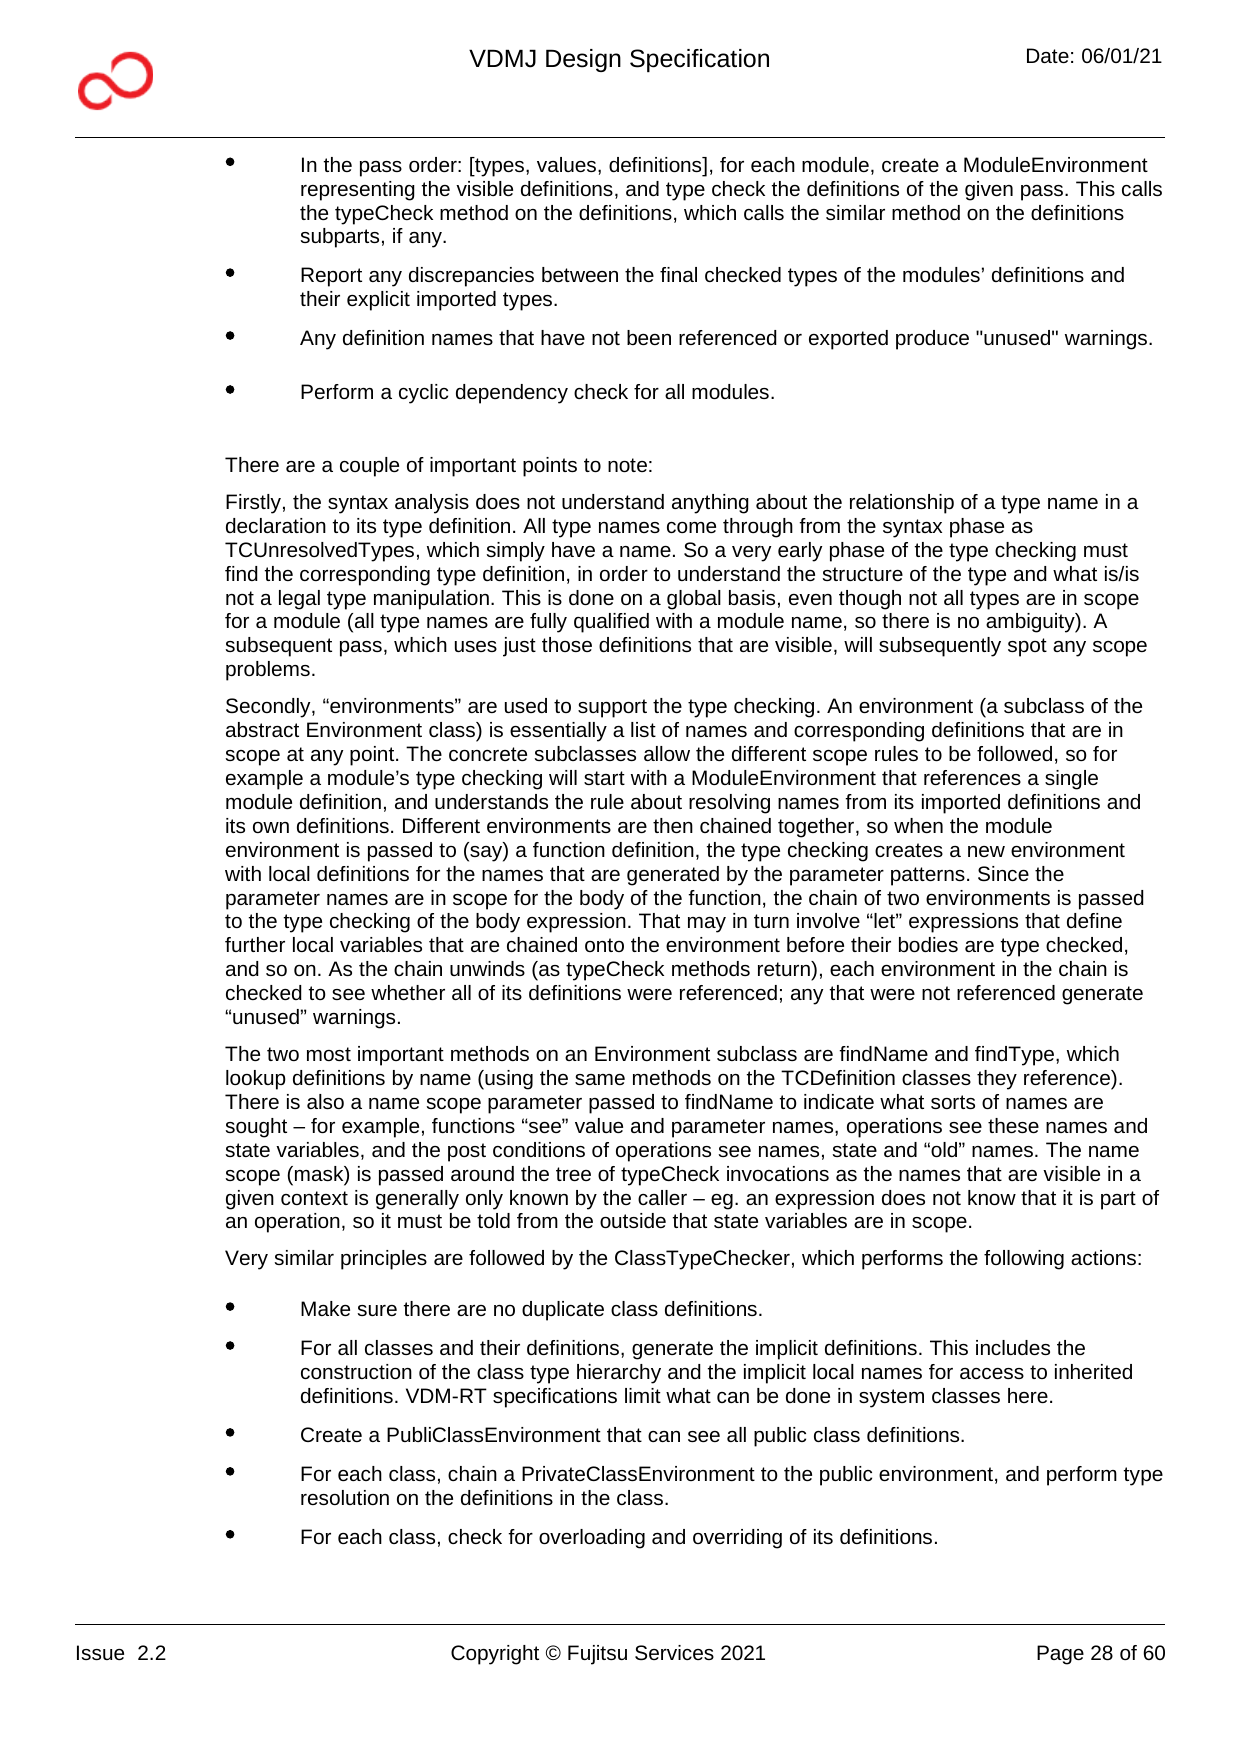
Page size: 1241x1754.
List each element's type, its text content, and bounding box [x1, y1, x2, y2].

text There are a couple of important points to note: [225, 453, 1165, 477]
list For all classes and their definitions, generate the implicit definitions. This includes the construction of the class type hierarchy and the implicit local names for access to inherited definitions. VDM-RT specifications limit what can be done in system classes here. [225, 1337, 1165, 1408]
text Very similar principles are followed by the ClassTypeChecker, which performs the following actions: [225, 1246, 1165, 1270]
list In the pass order: [types, values, definitions], for each module, create a ModuleEnvironment representing the visible definitions, and type check the definitions of the given pass. This calls the typeCheck method on the definitions, which calls the similar method on the definitions subparts, if any. [225, 153, 1165, 249]
list Perform a cyclic dependency check for all modules. [225, 381, 1165, 404]
picture [78, 44, 153, 120]
list For each class, chain a PrivateClassEnvironment to the public environment, and perform type resolution on the definitions in the class. [225, 1462, 1165, 1510]
list Create a PubliClassEnvironment that can see all public class definitions. [225, 1423, 1165, 1447]
list Make sure there are no duplicate class definitions. [225, 1298, 1165, 1322]
list Report any discrepancies between the final checked types of the modules’ definitions and their explicit imported types. [225, 264, 1165, 312]
list Any definition names that have not been referenced or exported produce "unused" warnings. [225, 327, 1165, 351]
list For each class, check for overloading and overriding of its definitions. [225, 1525, 1165, 1549]
text Firstly, the syntax analysis does not understand anything about the relationship of a type name in a declaration to its type definition. All type names come through from the syntax phase as TCUnresolvedTypes, which simply have a name. So a very early phase of the type checking must find the corresponding type definition, in order to understand the structure of the type and what is/is not a legal type manipulation. This is done on a global basis, even though not all types are in scope for a module (all type names are fully qualified with a module name, so there is no ambiguity). A subsequent pass, which uses just those definitions that are visible, will subsequently spot any scope problems. [225, 490, 1165, 682]
text Secondly, “environments” are used to support the type checking. An environment (a subclass of the abstract Environment class) is essentially a list of names and corresponding definitions that are in scope at any point. The concrete subclasses allow the different scope rules to be followed, so for example a module’s type checking will start with a ModuleEnvironment that references a single module definition, and understands the rule about resolving names from its imported definitions and its own definitions. Different environments are then chained together, so when the module environment is passed to (say) a function definition, the type checking creates a new environment with local definitions for the names that are generated by the parameter patterns. Since the parameter names are in scope for the body of the function, the chain of two environments is passed to the type checking of the body expression. That may in turn involve “let” expressions that define further local variables that are chained onto the environment before their bodies are type checked, and so on. As the chain unwinds (as typeCheck methods return), each environment in the chain is checked to see whether all of its definitions were referenced; any that were not referenced generate “unused” warnings. [225, 694, 1165, 1029]
text The two most important methods on an Environment subclass are findName and findType, which lookup definitions by name (using the same methods on the TCDefinition classes they reference). There is also a name scope parameter passed to findName to indicate what sorts of names are sought – for example, functions “see” value and parameter names, operations see these names and state variables, and the post conditions of operations see names, state and “old” names. The name scope (mask) is passed around the tree of typeCheck invocations as the names that are visible in a given context is generally only known by the caller – eg. an expression does not know that it is part of an operation, so it must be told from the outside that state variables are in scope. [225, 1042, 1165, 1234]
